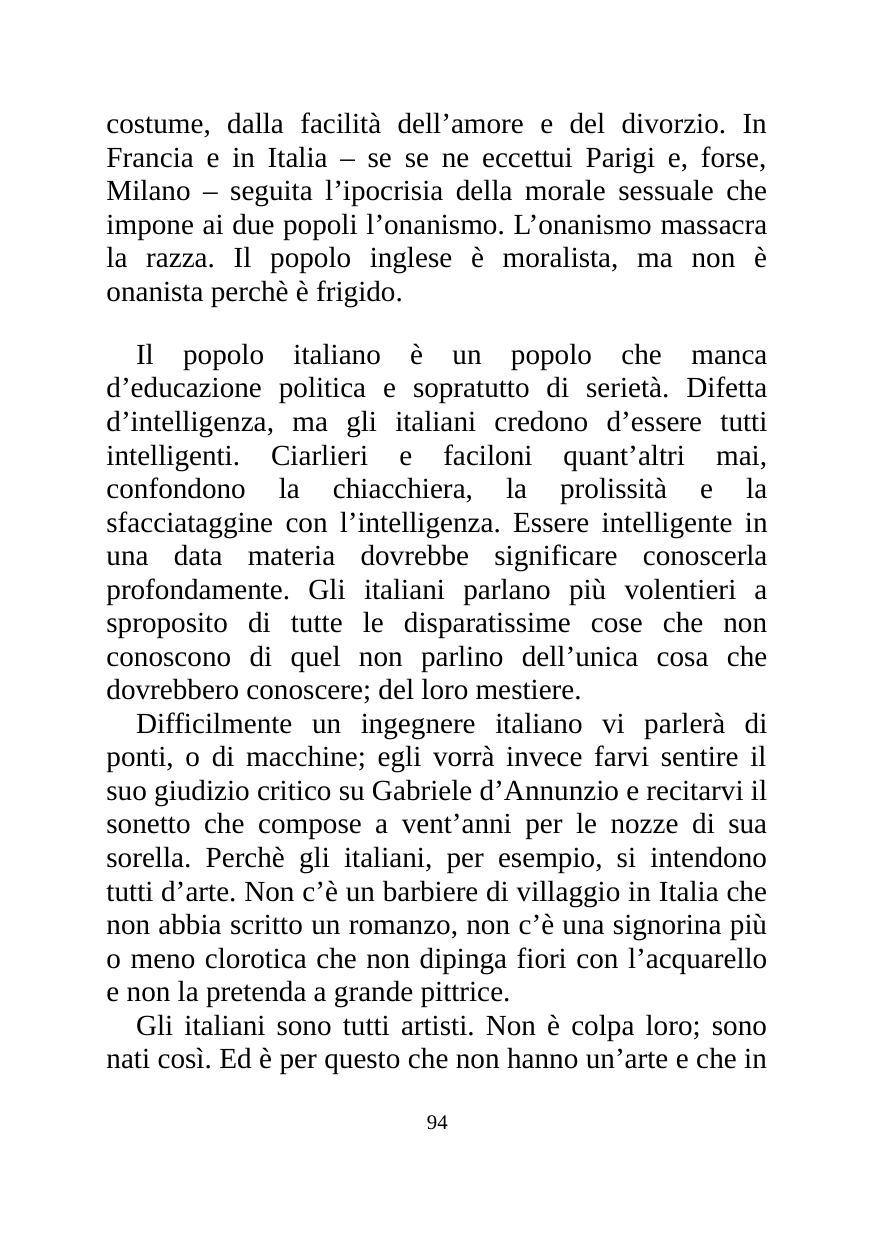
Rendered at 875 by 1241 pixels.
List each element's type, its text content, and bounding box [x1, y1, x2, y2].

text Gli italiani sono tutti artisti. Non è colpa loro; sono nati così. Ed è per questo che non hanno un’arte e che in [106, 1008, 768, 1075]
text Il popolo italiano è un popolo che manca d’educazione politica e sopratutto di serietà. Difetta d’intelligenza, ma gli italiani credono d’essere tutti intelligenti. Ciarlieri e faciloni quant’altri mai, confondono la chiacchiera, la prolissità e la sfacciataggine con l’intelligenza. Essere intelligente in una data materia dovrebbe significare conoscerla profondamente. Gli italiani parlano più volentieri a sproposito di tutte le disparatissime cose che non conoscono di quel non parlino dell’unica cosa che dovrebbero conoscere; del loro mestiere. [106, 337, 768, 706]
text Difficilmente un ingegnere italiano vi parlerà di ponti, o di macchine; egli vorrà invece farvi sentire il suo giudizio critico su Gabriele d’Annunzio e recitarvi il sonetto che compose a vent’anni per le nozze di sua sorella. Perchè gli italiani, per esempio, si intendono tutti d’arte. Non c’è un barbiere di villaggio in Italia che non abbia scritto un romanzo, non c’è una signorina più o meno clorotica che non dipinga fiori con l’acquarello e non la pretenda a grande pittrice. [106, 706, 768, 1008]
text costume, dalla facilità dell’amore e del divorzio. In Francia e in Italia – se se ne eccettui Parigi e, forse, Milano – seguita l’ipocrisia della morale sessuale che impone ai due popoli l’onanismo. L’onanismo massacra la razza. Il popolo inglese è moralista, ma non è onanista perchè è frigido. [106, 106, 768, 307]
